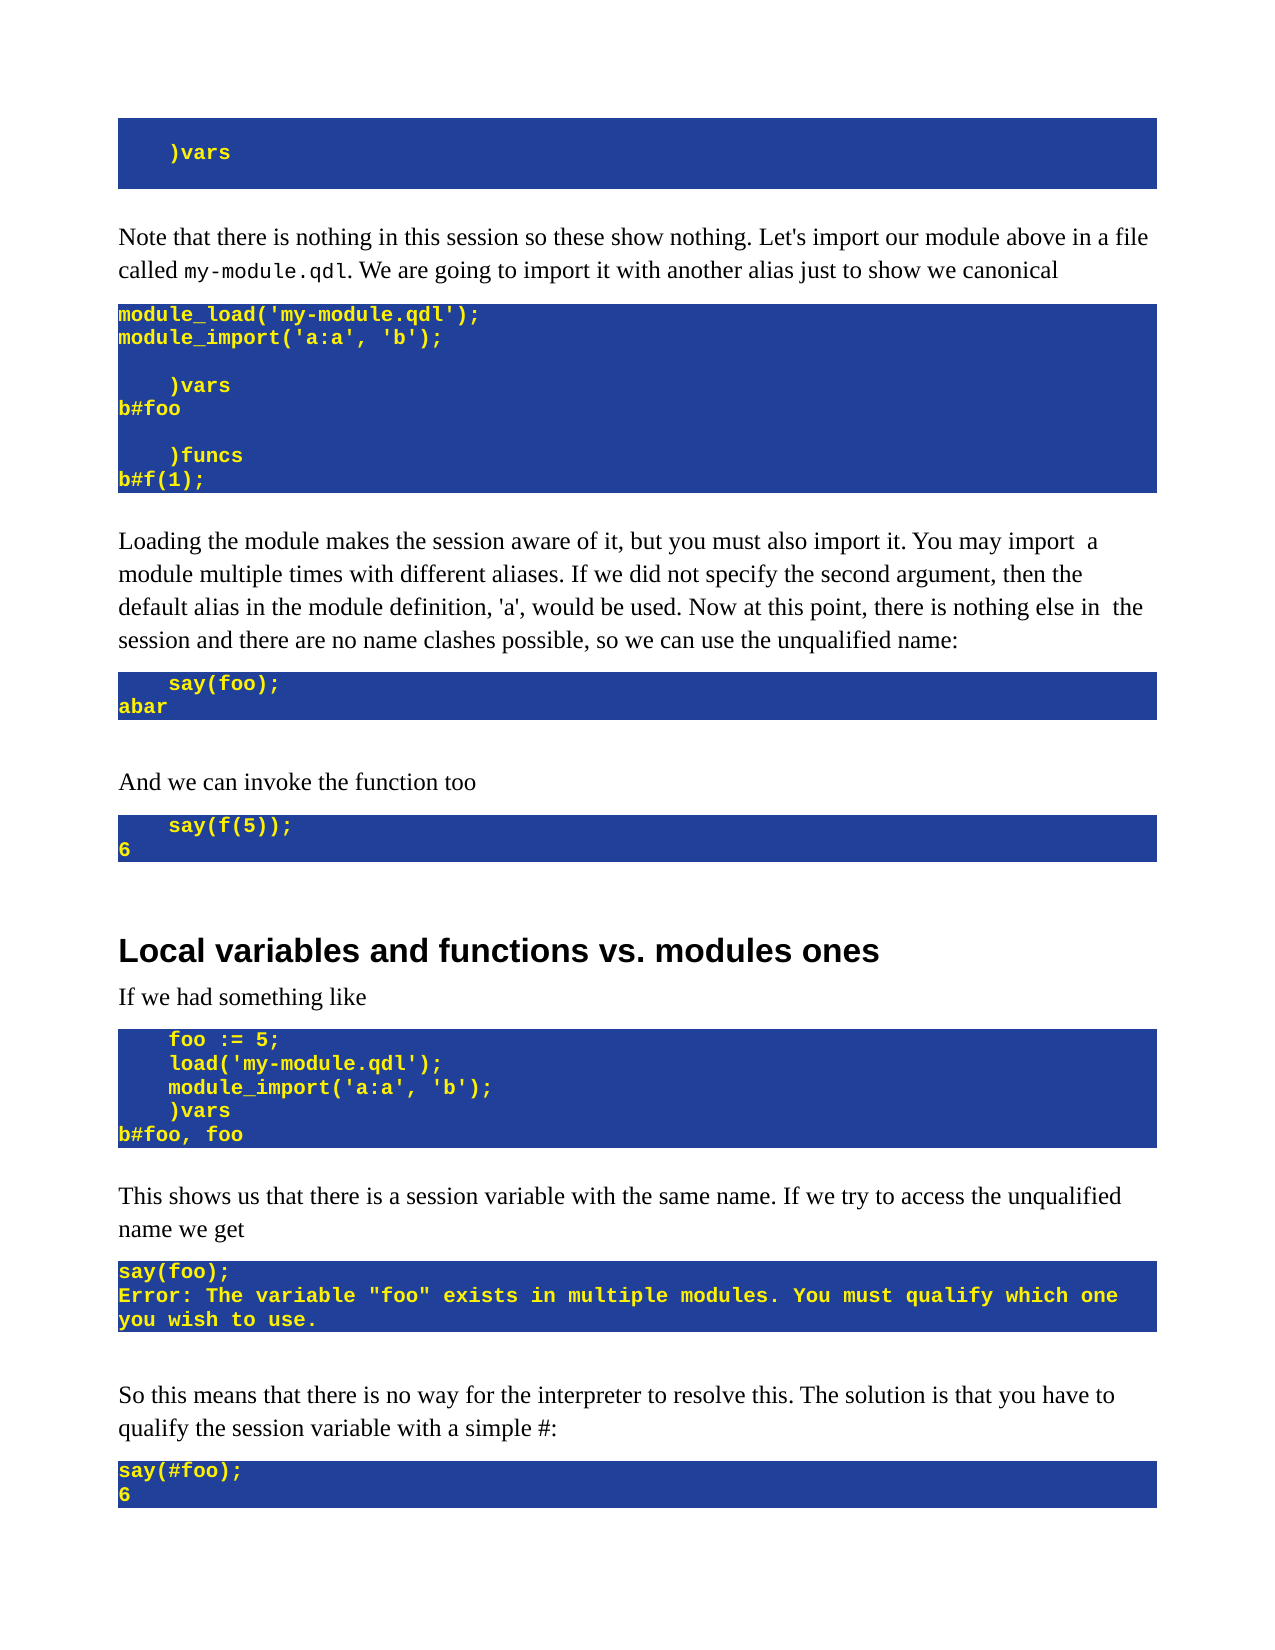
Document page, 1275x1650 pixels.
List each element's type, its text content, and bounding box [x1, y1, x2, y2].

text )funcs [118, 446, 1157, 469]
text say(foo); [118, 672, 1157, 696]
text If we had something like [118, 982, 1157, 1011]
text say(foo); [118, 1261, 1157, 1285]
text Loading the module makes the session aware of it, but you must also import it. You may import a module multiple times with different aliases. If we did not specify the second argument, then the default alias in the module definition, 'a', would be used. Now at this point, there is nothing else in the session and there are no name clashes possible, so we can use the unqualified name: [118, 493, 1157, 654]
text Error: The variable "foo" exists in multiple modules. You must qualify which one you wish to use. [118, 1285, 1157, 1332]
text 6 [118, 839, 1157, 862]
text module_load('my-module.qdl'); [118, 304, 1157, 327]
text 6 [118, 1484, 1157, 1508]
text module_import('a:a', 'b'); [118, 1077, 1157, 1100]
text This shows us that there is a session variable with the same name. If we try to access the unqualified name we get [118, 1148, 1157, 1242]
text say(#foo); [118, 1461, 1157, 1484]
text Note that there is nothing in this session so these show nothing. Let's import our module above in a file called my-module.qdl. We are going to import it with another alias just to show we canonical [118, 189, 1157, 285]
text )vars [118, 142, 1157, 165]
text )vars [118, 374, 1157, 398]
text b#f(1); [118, 469, 1157, 493]
text foo := 5; [118, 1029, 1157, 1053]
text module_import('a:a', 'b'); [118, 327, 1157, 351]
text b#foo, foo [118, 1124, 1157, 1148]
text say(f(5)); [118, 815, 1157, 839]
text load('my-module.qdl'); [118, 1053, 1157, 1077]
text So this means that there is no way for the interpreter to resolve this. The solution is that you have to qualify the session variable with a simple #: [118, 1380, 1157, 1442]
text )vars [118, 1100, 1157, 1124]
text abar [118, 696, 1157, 720]
text b#foo [118, 398, 1157, 422]
text And we can invoke the function too [118, 767, 1157, 796]
subtitle Local variables and functions vs. modules ones [118, 931, 1157, 969]
